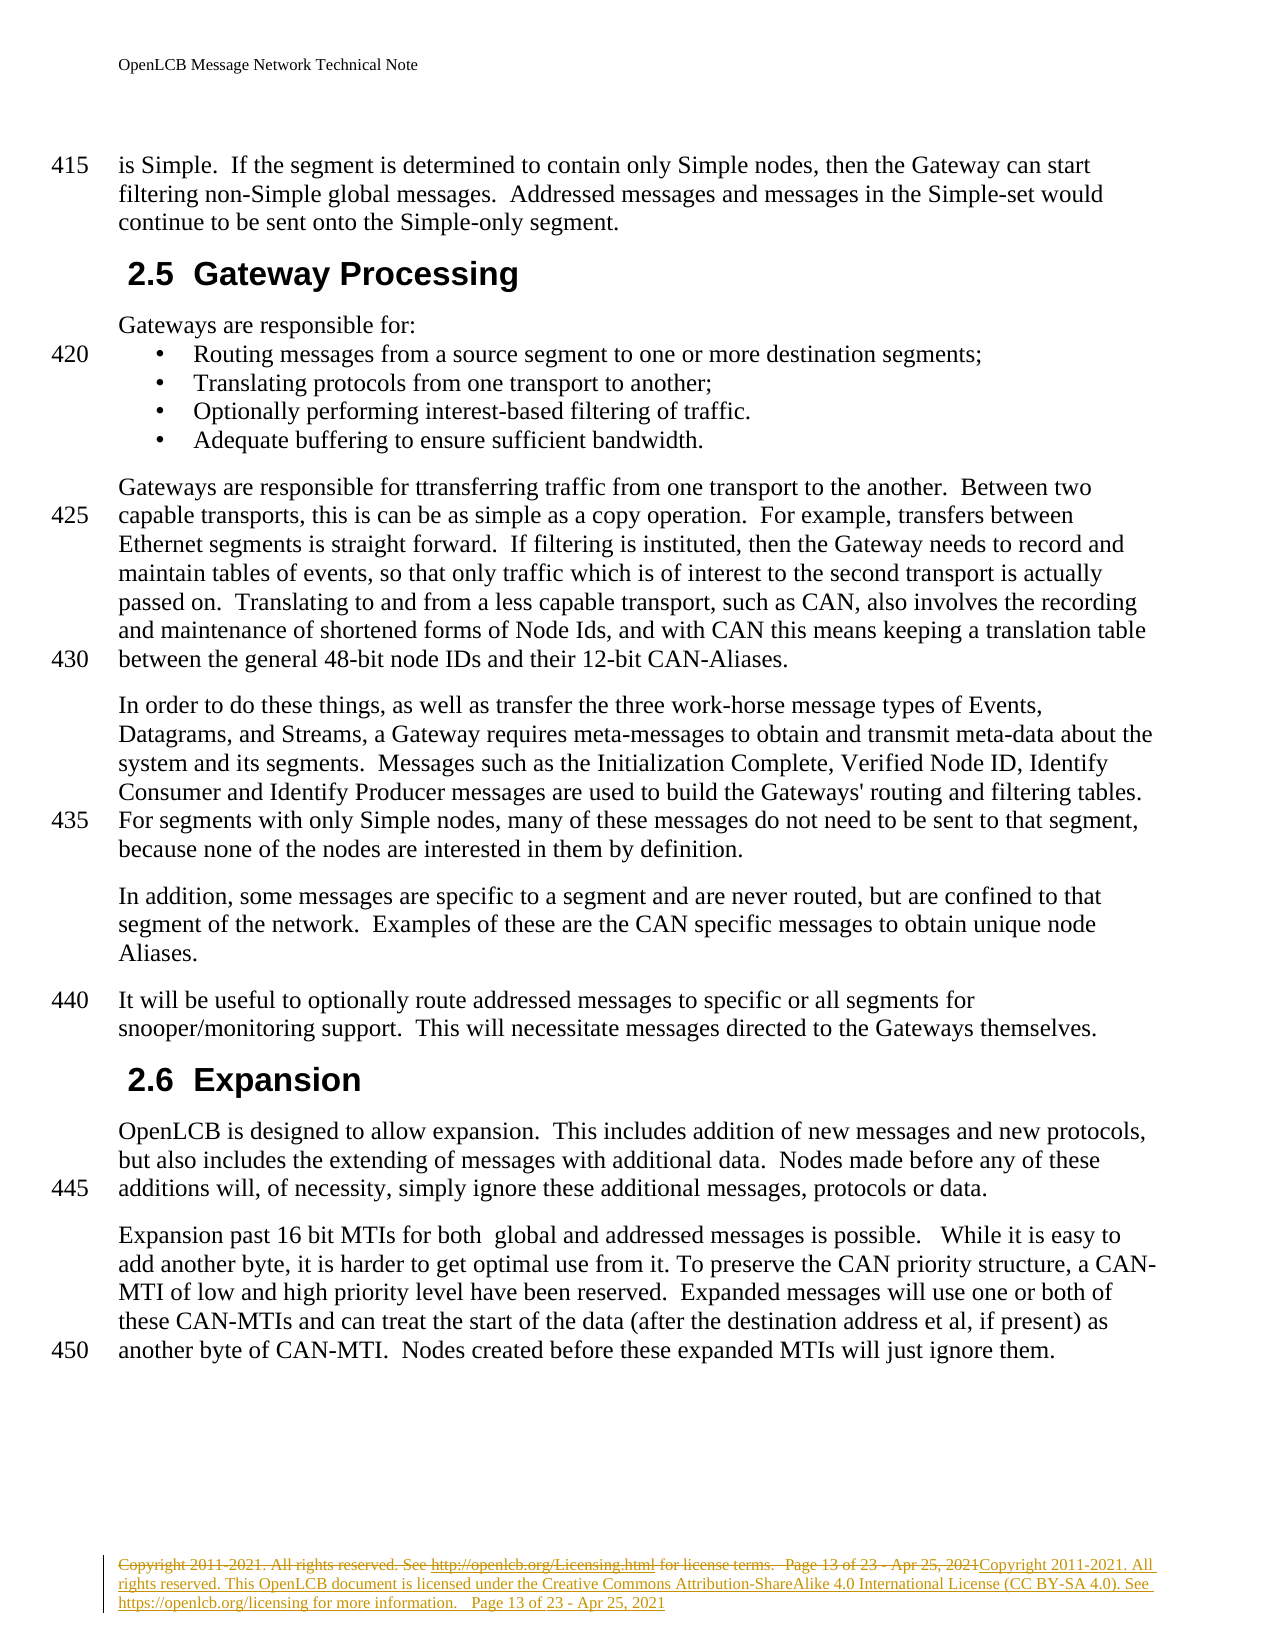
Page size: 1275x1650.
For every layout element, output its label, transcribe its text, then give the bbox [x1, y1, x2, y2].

text Gateways are responsible for: [118, 310, 1157, 339]
list Routing messages from a source segment to one or more destination segments; [156, 339, 1157, 368]
text It will be useful to optionally route addressed messages to specific or all segments for snooper/monitoring support. This will necessitate messages directed to the Gateways themselves. [118, 985, 1157, 1042]
text Expansion past 16 bit MTIs for both global and addressed messages is possible. While it is easy to add another byte, it is harder to get optimal use from it. To preserve the CAN priority structure, a CAN-MTI of low and high priority level have been reserved. Expanded messages will use one or both of these CAN-MTIs and can treat the start of the data (after the destination address et al, if present) as another byte of CAN-MTI. Nodes created before these expanded MTIs will just ignore them. [118, 1220, 1157, 1364]
text Gateways are responsible for ttransferring traffic from one transport to the another. Between two capable transports, this is can be as simple as a copy operation. For example, transfers between Ethernet segments is straight forward. If filtering is instituted, then the Gateway needs to record and maintain tables of events, so that only traffic which is of interest to the second transport is actually passed on. Translating to and from a less capable transport, such as CAN, also involves the recording and maintenance of shortened forms of Node Ids, and with CAN this means keeping a translation table between the general 48-bit node IDs and their 12-bit CAN-Aliases. [118, 472, 1157, 673]
list Adequate buffering to ensure sufficient bandwidth. [156, 425, 1157, 454]
subtitle Expansion [118, 1060, 1157, 1098]
text OpenLCB is designed to allow expansion. This includes addition of new messages and new protocols, but also includes the extending of messages with additional data. Nodes made before any of these additions will, of necessity, simply ignore these additional messages, protocols or data. [118, 1116, 1157, 1202]
text In order to do these things, as well as transfer the three work-horse message types of Events, Datagrams, and Streams, a Gateway requires meta-messages to obtain and transmit meta-data about the system and its segments. Messages such as the Initialization Complete, Verified Node ID, Identify Consumer and Identify Producer messages are used to build the Gateways' routing and filtering tables. For segments with only Simple nodes, many of these messages do not need to be sent to that segment, because none of the nodes are interested in them by definition. [118, 691, 1157, 863]
list Translating protocols from one transport to another; [156, 368, 1157, 396]
text is Simple. If the segment is determined to contain only Simple nodes, then the Gateway can start filtering non-Simple global messages. Addressed messages and messages in the Simple-set would continue to be sent onto the Simple-only segment. [118, 150, 1157, 236]
list Optionally performing interest-based filtering of traffic. [156, 396, 1157, 425]
text In addition, some messages are specific to a segment and are never routed, but are confined to that segment of the network. Examples of these are the CAN specific messages to obtain unique node Aliases. [118, 881, 1157, 967]
subtitle Gateway Processing [118, 254, 1157, 292]
